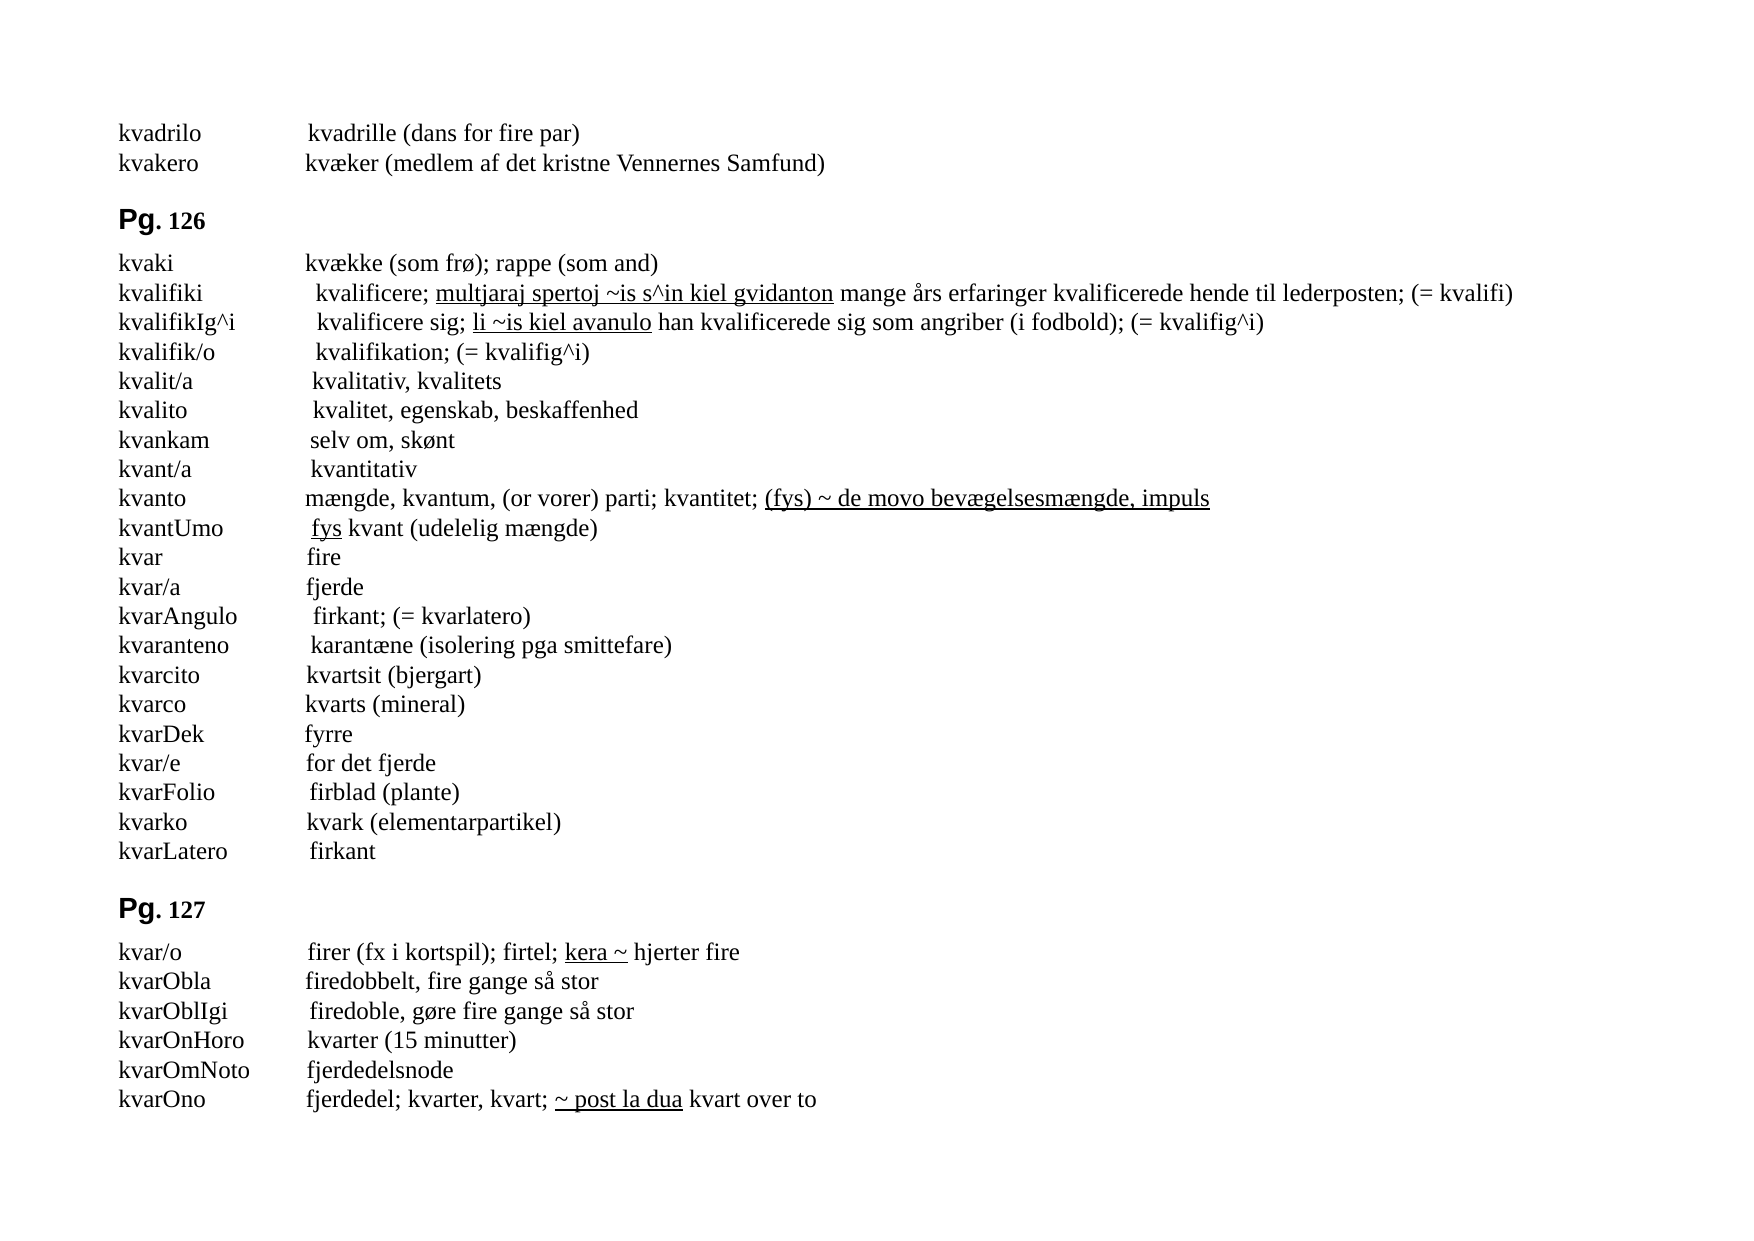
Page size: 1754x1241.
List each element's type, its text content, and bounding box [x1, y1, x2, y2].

text kvalifik/o kvalifikation; (= kvalifig^i) [118, 337, 1636, 366]
text kvarOno fjerdedel; kvarter, kvart; ~ post la dua kvart over to [118, 1084, 1636, 1114]
text kvanto mængde, kvantum, (or vorer) parti; kvantitet; (fys) ~ de movo bevægelsesmængde, impuls [118, 483, 1636, 513]
text kvar/a fjerde [118, 572, 1636, 601]
subtitle Pg. 127 [118, 891, 1636, 924]
text kvaranteno karantæne (isolering pga smittefare) [118, 631, 1636, 660]
text kvarco kvarts (mineral) [118, 689, 1636, 719]
text kvar fire [118, 542, 1636, 572]
text kvankam selv om, skønt [118, 425, 1636, 454]
text kvarcito kvartsit (bjergart) [118, 660, 1636, 689]
text kvantUmo fys kvant (udelelig mængde) [118, 513, 1636, 542]
text kvadrilo kvadrille (dans for fire par) [118, 118, 1636, 148]
text kvarOblIgi firedoble, gøre fire gange så stor [118, 996, 1636, 1025]
text kvarOmNoto fjerdedelsnode [118, 1055, 1636, 1084]
text kvarLatero firkant [118, 836, 1636, 866]
text kvalifiki kvalificere; multjaraj spertoj ~is s^in kiel gvidanton mange års erfaringer kvalificerede hende til lederposten; (= kvalifi) [118, 278, 1636, 307]
text kvarko kvark (elementarpartikel) [118, 807, 1636, 836]
text kvarDek fyrre [118, 719, 1636, 748]
text kvarAngulo firkant; (= kvarlatero) [118, 601, 1636, 631]
subtitle Pg. 126 [118, 202, 1636, 236]
text kvarOnHoro kvarter (15 minutter) [118, 1025, 1636, 1055]
text kvar/o firer (fx i kortspil); firtel; kera ~ hjerter fire [118, 937, 1636, 966]
text kvalito kvalitet, egenskab, beskaffenhed [118, 396, 1636, 425]
text kvalifikIg^i kvalificere sig; li ~is kiel avanulo han kvalificerede sig som angriber (i fodbold); (= kvalifig^i) [118, 307, 1636, 337]
text kvarFolio firblad (plante) [118, 777, 1636, 807]
text kvarObla firedobbelt, fire gange så stor [118, 966, 1636, 996]
text kvakero kvæker (medlem af det kristne Vennernes Samfund) [118, 148, 1636, 177]
text kvant/a kvantitativ [118, 454, 1636, 483]
text kvaki kvække (som frø); rappe (som and) [118, 248, 1636, 278]
text kvar/e for det fjerde [118, 748, 1636, 777]
text kvalit/a kvalitativ, kvalitets [118, 366, 1636, 396]
